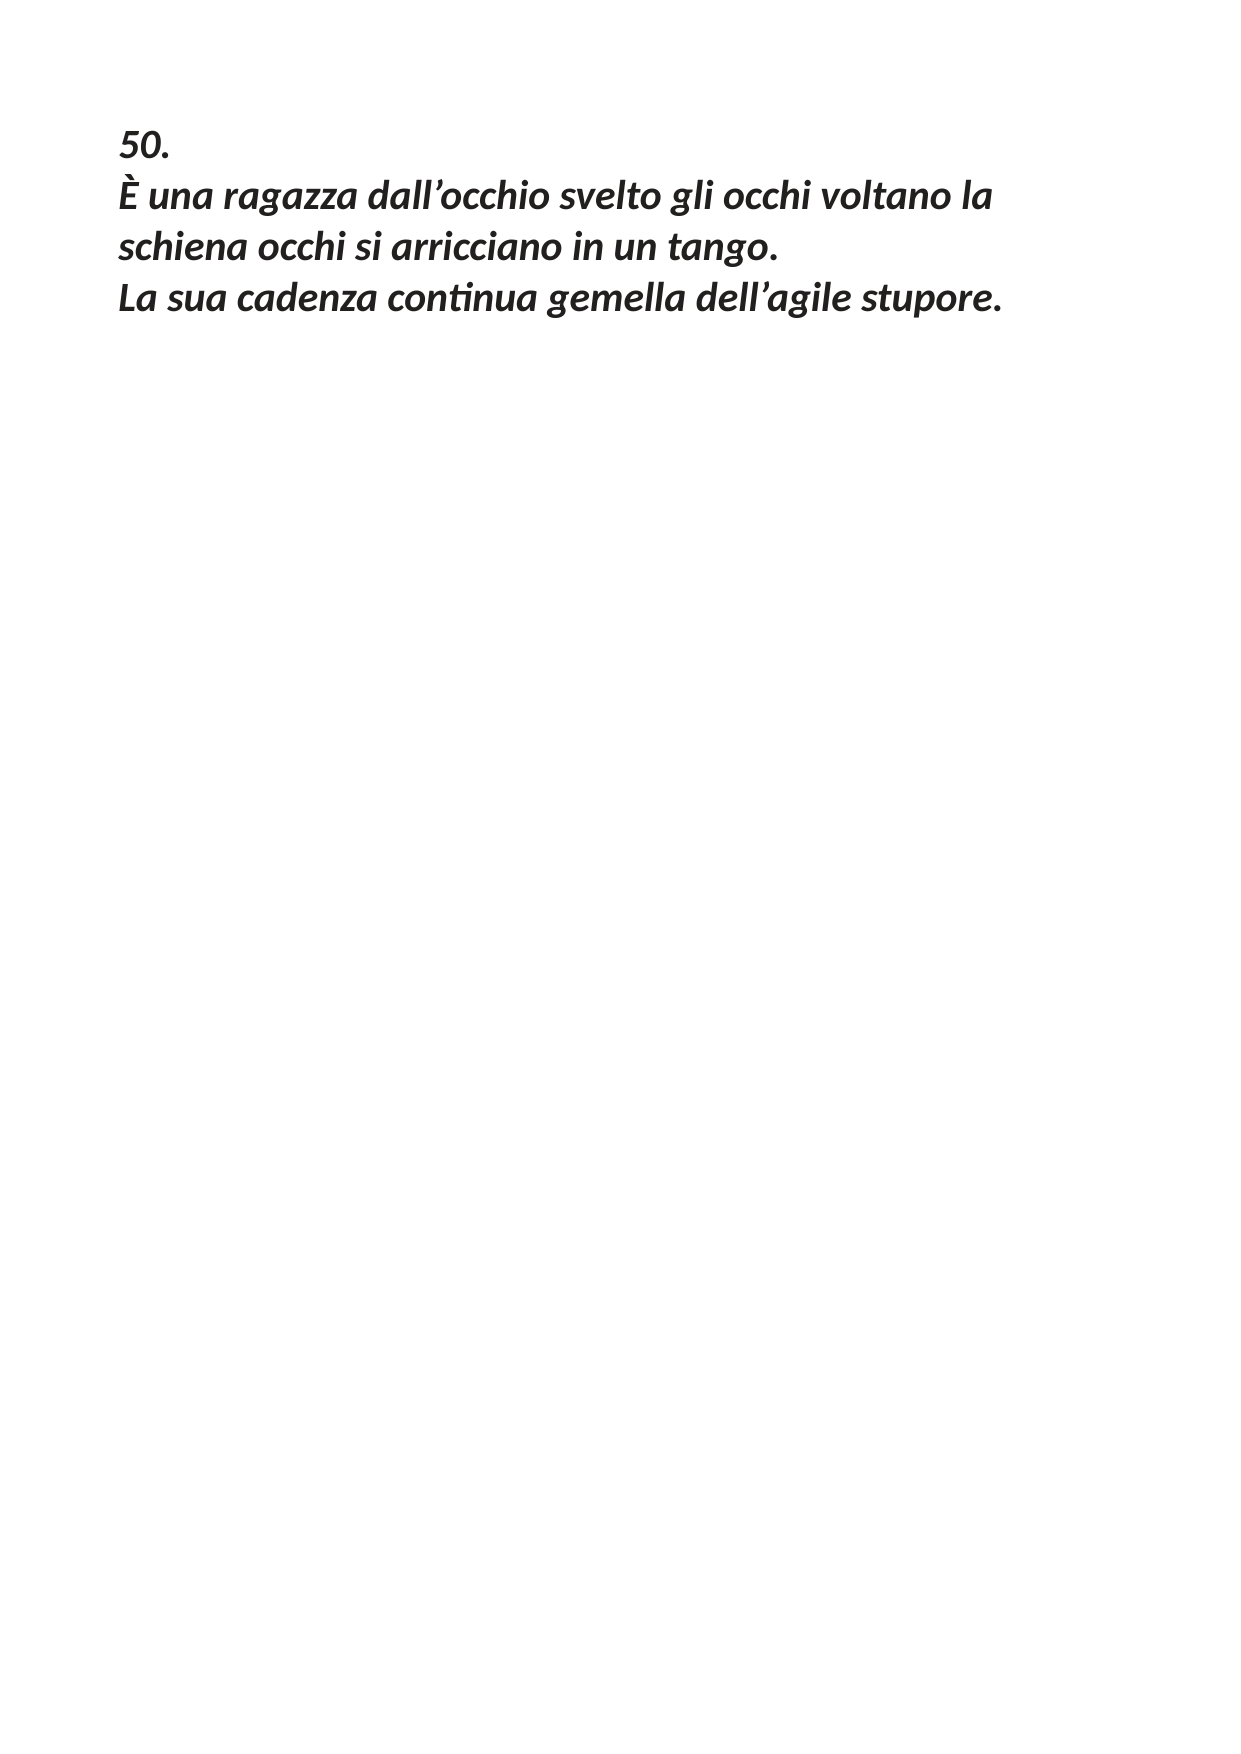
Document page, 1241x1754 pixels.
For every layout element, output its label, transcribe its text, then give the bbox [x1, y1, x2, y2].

text 50. [118, 118, 1122, 169]
text La sua cadenza continua gemella dell’agile stupore. [118, 271, 1122, 321]
text È una ragazza dall’occhio svelto gli occhi voltano la schiena occhi si arricciano in un tango. [118, 169, 1122, 271]
